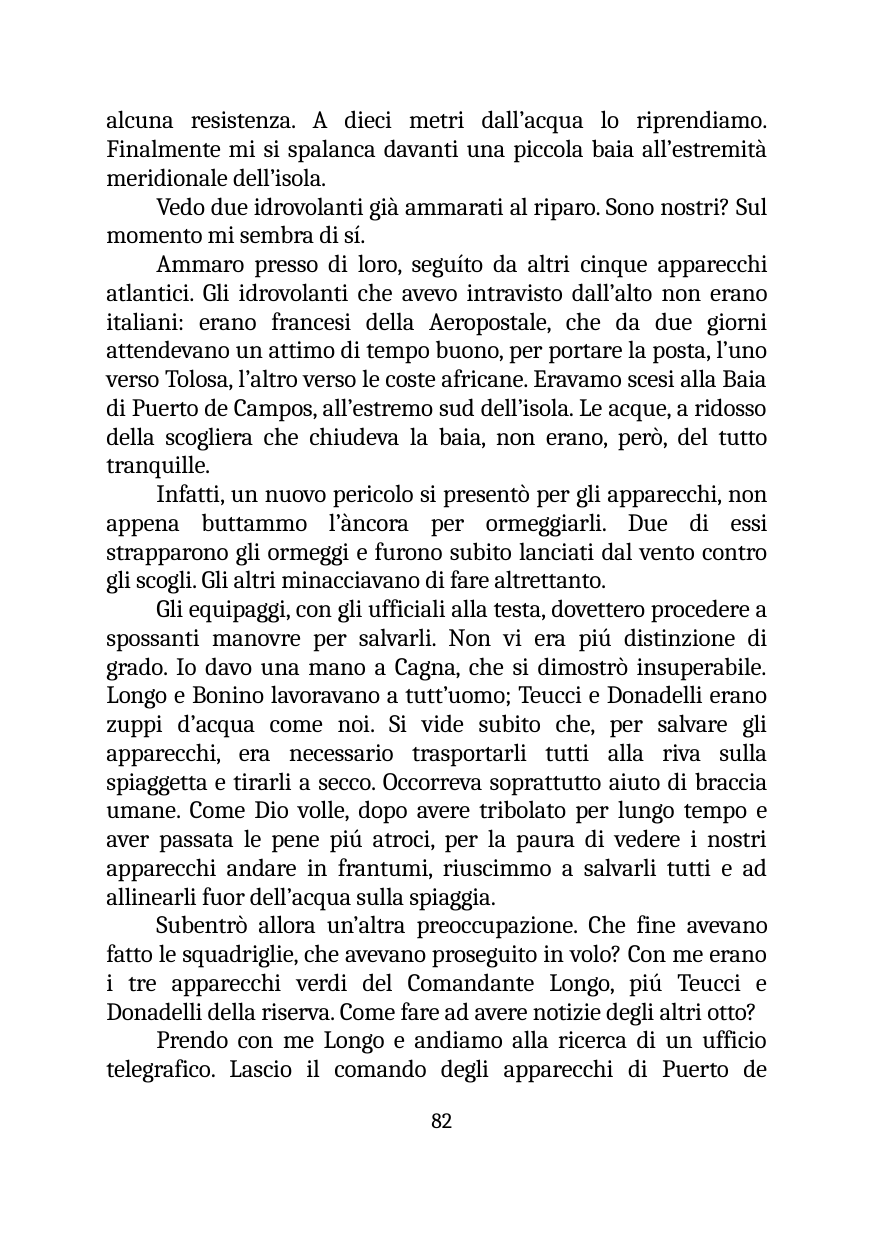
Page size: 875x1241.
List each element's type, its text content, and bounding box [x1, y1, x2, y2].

text Subentrò allora un’altra preoccupazione. Che fine avevano fatto le squadriglie, che avevano proseguito in volo? Con me erano i tre apparecchi verdi del Comandante Longo, piú Teucci e Donadelli della riserva. Come fare ad avere notizie degli altri otto? [106, 911, 768, 1026]
text Vedo due idrovolanti già ammarati al riparo. Sono nostri? Sul momento mi sembra di sí. [106, 192, 768, 250]
text Infatti, un nuovo pericolo si presentò per gli apparecchi, non appena buttammo l’àncora per ormeggiarli. Due di essi strapparono gli ormeggi e furono subito lanciati dal vento contro gli scogli. Gli altri minacciavano di fare altrettanto. [106, 480, 768, 595]
text alcuna resistenza. A dieci metri dall’acqua lo riprendiamo. Finalmente mi si spalanca davanti una piccola baia all’estremità meridionale dell’isola. [106, 106, 768, 192]
text Gli equipaggi, con gli ufficiali alla testa, dovettero procedere a spossanti manovre per salvarli. Non vi era piú distinzione di grado. Io davo una mano a Cagna, che si dimostrò insuperabile. Longo e Bonino lavoravano a tutt’uomo; Teucci e Donadelli erano zuppi d’acqua come noi. Si vide subito che, per salvare gli apparecchi, era necessario trasportarli tutti alla riva sulla spiaggetta e tirarli a secco. Occorreva soprattutto aiuto di braccia umane. Come Dio volle, dopo avere tribolato per lungo tempo e aver passata le pene piú atroci, per la paura di vedere i nostri apparecchi andare in frantumi, riuscimmo a salvarli tutti e ad allinearli fuor dell’acqua sulla spiaggia. [106, 595, 768, 911]
text Prendo con me Longo e andiamo alla ricerca di un ufficio telegrafico. Lascio il comando degli apparecchi di Puerto de [106, 1026, 768, 1084]
text Ammaro presso di loro, seguíto da altri cinque apparecchi atlantici. Gli idrovolanti che avevo intravisto dall’alto non erano italiani: erano francesi della Aeropostale, che da due giorni attendevano un attimo di tempo buono, per portare la posta, l’uno verso Tolosa, l’altro verso le coste africane. Eravamo scesi alla Baia di Puerto de Campos, all’estremo sud dell’isola. Le acque, a ridosso della scogliera che chiudeva la baia, non erano, però, del tutto tranquille. [106, 250, 768, 480]
